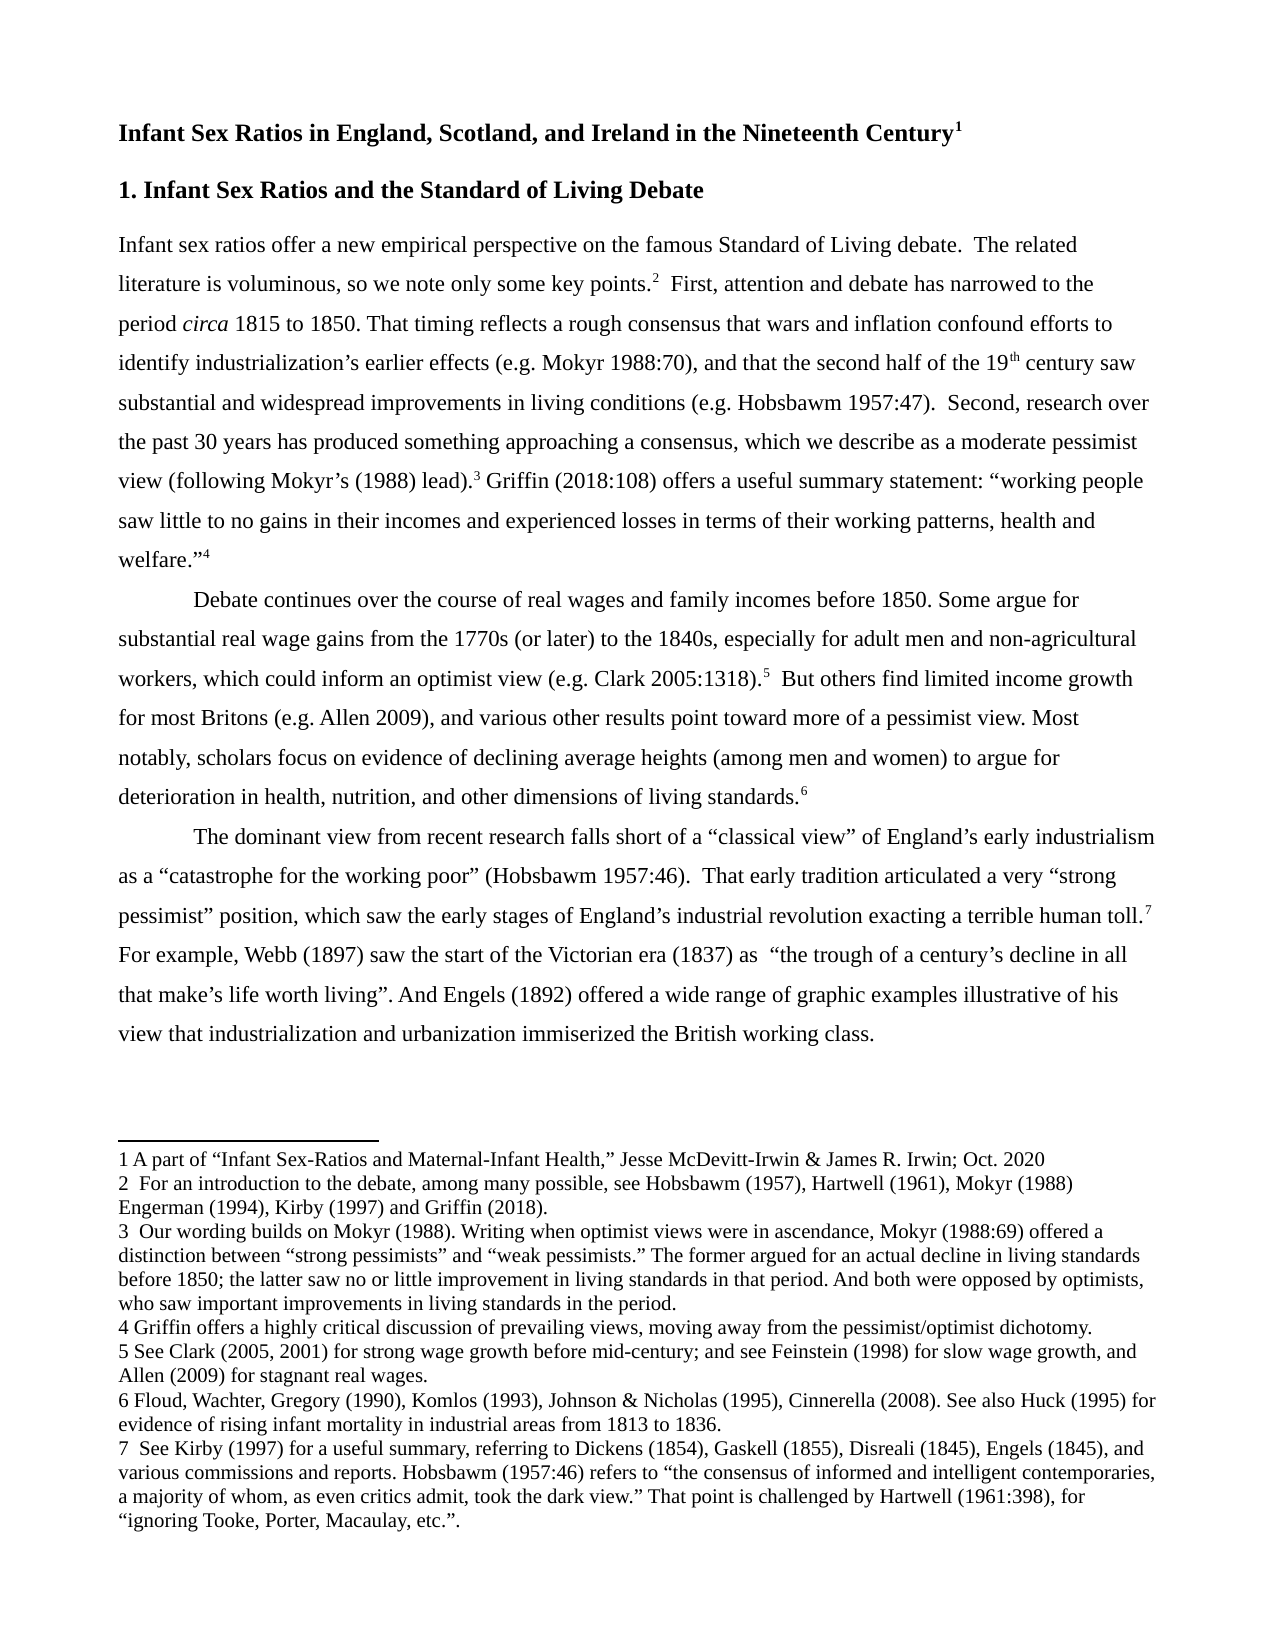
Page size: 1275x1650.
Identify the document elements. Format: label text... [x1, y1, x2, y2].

text 1. Infant Sex Ratios and the Standard of Living Debate [118, 176, 1157, 204]
text Infant Sex Ratios in England, Scotland, and Ireland in the Nineteenth Century [118, 118, 1157, 147]
text For an introduction to the debate, among many possible, see Hobsbawm (1957), Hartwell (1961), Mokyr (1988) Engerman (1994), Kirby (1997) and Griffin (2018). [118, 1171, 1157, 1219]
text Infant sex ratios offer a new empirical perspective on the famous Standard of Living debate. The related literature is voluminous, so we note only some key points. First, attention and debate has narrowed to the period circa 1815 to 1850. That timing reflects a rough consensus that wars and inflation confound efforts to identify industrialization’s earlier effects (e.g. Mokyr 1988:70), and that the second half of the 19th century saw substantial and widespread improvements in living conditions (e.g. Hobsbawm 1957:47). Second, research over the past 30 years has produced something approaching a consensus, which we describe as a moderate pessimist view (following Mokyr’s (1988) lead). Griffin (2018:108) offers a useful summary statement: “working people saw little to no gains in their incomes and experienced losses in terms of their working patterns, health and welfare.” [118, 231, 1157, 573]
text A part of “Infant Sex-Ratios and Maternal-Infant Health,” Jesse McDevitt-Irwin & James R. Irwin; Oct. 2020 [118, 1147, 1157, 1171]
text See Clark (2005, 2001) for strong wage growth before mid-century; and see Feinstein (1998) for slow wage growth, and Allen (2009) for stagnant real wages. [118, 1339, 1157, 1387]
text See Kirby (1997) for a useful summary, referring to Dickens (1854), Gaskell (1855), Disreali (1845), Engels (1845), and various commissions and reports. Hobsbawm (1957:46) refers to “the consensus of informed and intelligent contemporaries, a majority of whom, as even critics admit, took the dark view.” That point is challenged by Hartwell (1961:398), for “ignoring Tooke, Porter, Macaulay, etc.”. [118, 1436, 1157, 1532]
text The dominant view from recent research falls short of a “classical view” of England’s early industrialism as a “catastrophe for the working poor” (Hobsbawm 1957:46). That early tradition articulated a very “strong pessimist” position, which saw the early stages of England’s industrial revolution exacting a terrible human toll. For example, Webb (1897) saw the start of the Victorian era (1837) as “the trough of a century’s decline in all that make’s life worth living”. And Engels (1892) offered a wide range of graphic examples illustrative of his view that industrialization and urbanization immiserized the British working class. [118, 823, 1157, 1047]
text Griffin offers a highly critical discussion of prevailing views, moving away from the pessimist/optimist dichotomy. [118, 1315, 1157, 1339]
text Floud, Wachter, Gregory (1990), Komlos (1993), Johnson & Nicholas (1995), Cinnerella (2008). See also Huck (1995) for evidence of rising infant mortality in industrial areas from 1813 to 1836. [118, 1387, 1157, 1436]
text Debate continues over the course of real wages and family incomes before 1850. Some argue for substantial real wage gains from the 1770s (or later) to the 1840s, especially for adult men and non-agricultural workers, which could inform an optimist view (e.g. Clark 2005:1318). But others find limited income growth for most Britons (e.g. Allen 2009), and various other results point toward more of a pessimist view. Most notably, scholars focus on evidence of declining average heights (among men and women) to argue for deterioration in health, nutrition, and other dimensions of living standards. [118, 586, 1157, 810]
text Our wording builds on Mokyr (1988). Writing when optimist views were in ascendance, Mokyr (1988:69) offered a distinction between “strong pessimists” and “weak pessimists.” The former argued for an actual decline in living standards before 1850; the latter saw no or little improvement in living standards in that period. And both were opposed by optimists, who saw important improvements in living standards in the period. [118, 1219, 1157, 1315]
